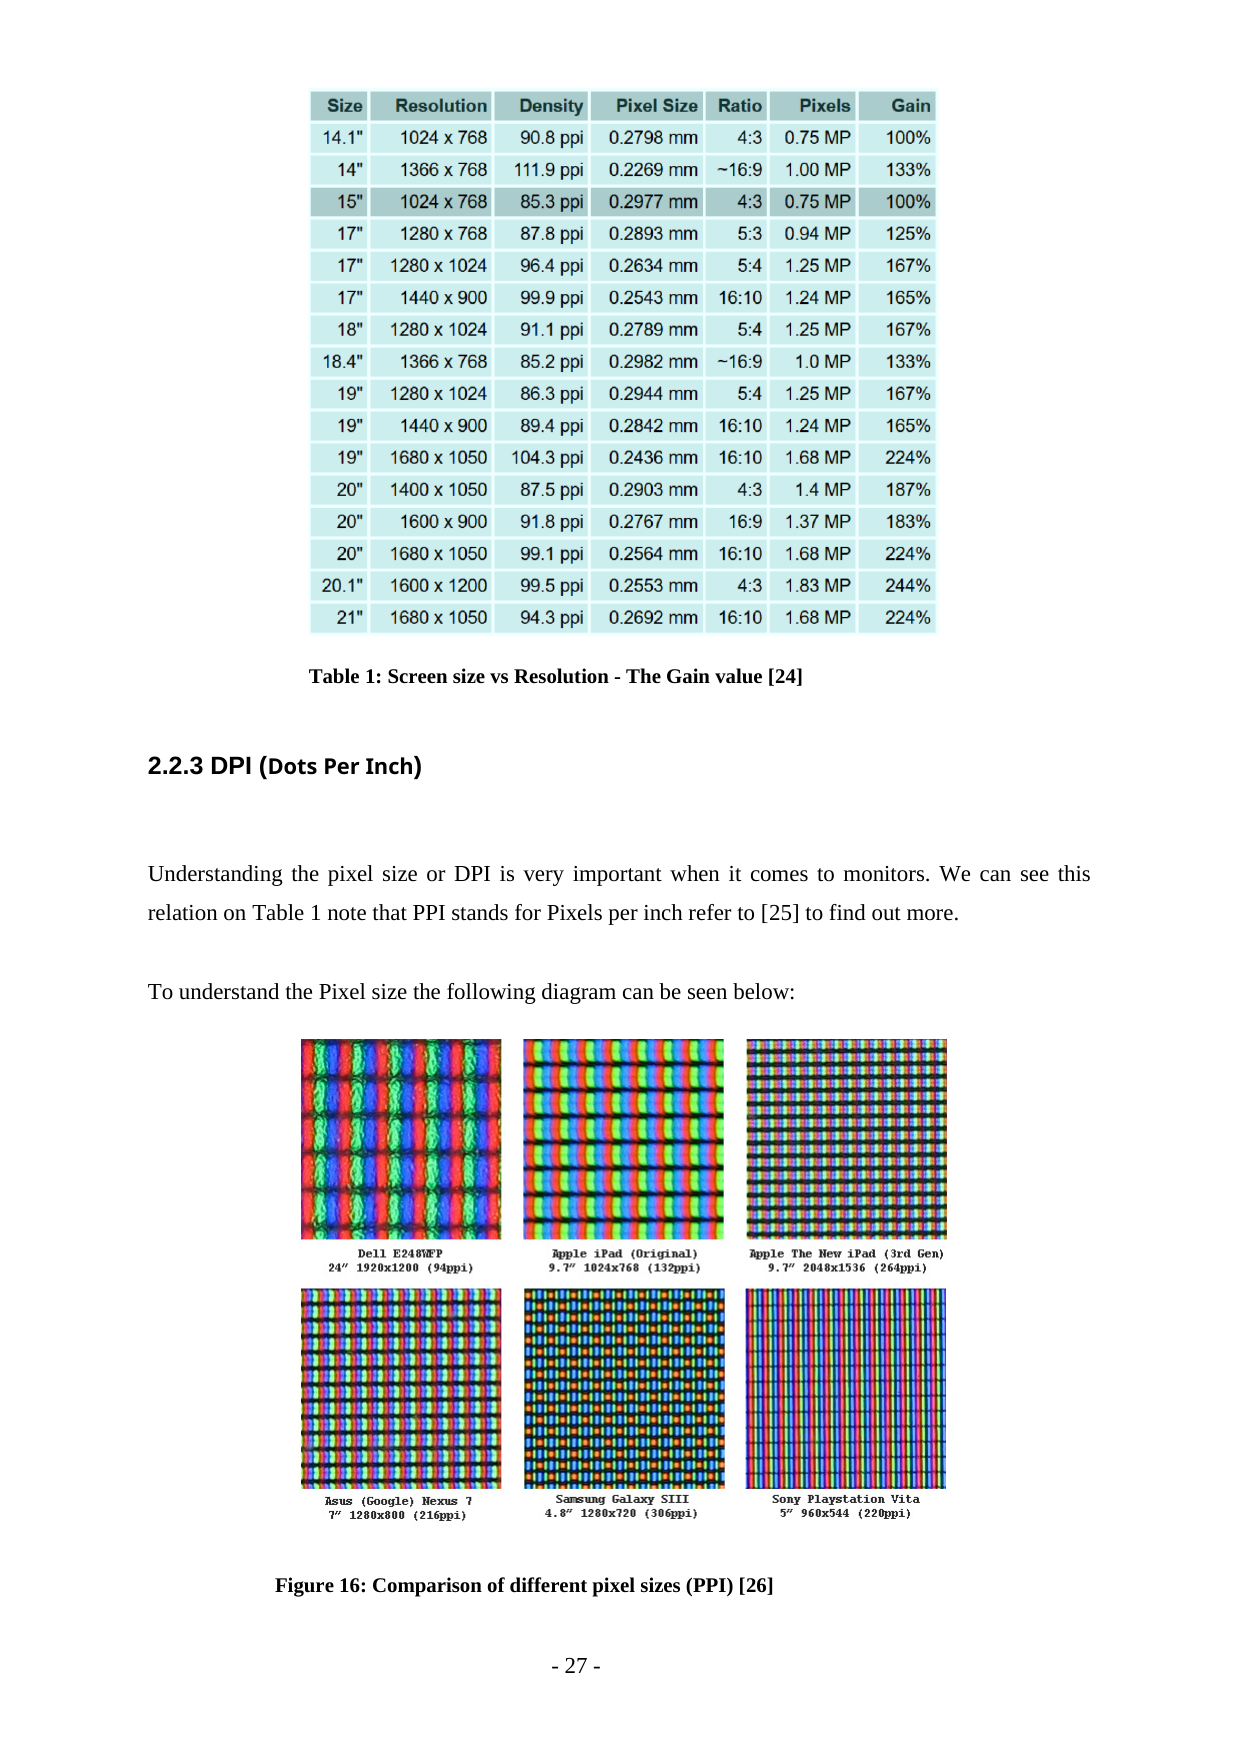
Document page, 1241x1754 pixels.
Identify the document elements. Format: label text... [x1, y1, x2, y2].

picture [274, 1014, 974, 1545]
text Table 1: Screen size vs Resolution - The Gain value [24] [308, 636, 939, 688]
picture [308, 88, 939, 636]
text To understand the Pixel size the following diagram can be seen below: [148, 978, 1092, 1004]
text Figure 16: Comparison of different pixel sizes (PPI) [26] [275, 1545, 973, 1597]
text Understanding the pixel size or DPI is very important when it comes to monitors. We can see this relation on Table 1 note that PPI stands for Pixels per inch refer to [25] to find out more. [148, 860, 1092, 926]
subtitle 2.2.3 DPI (Dots Per Inch) [148, 751, 1092, 781]
